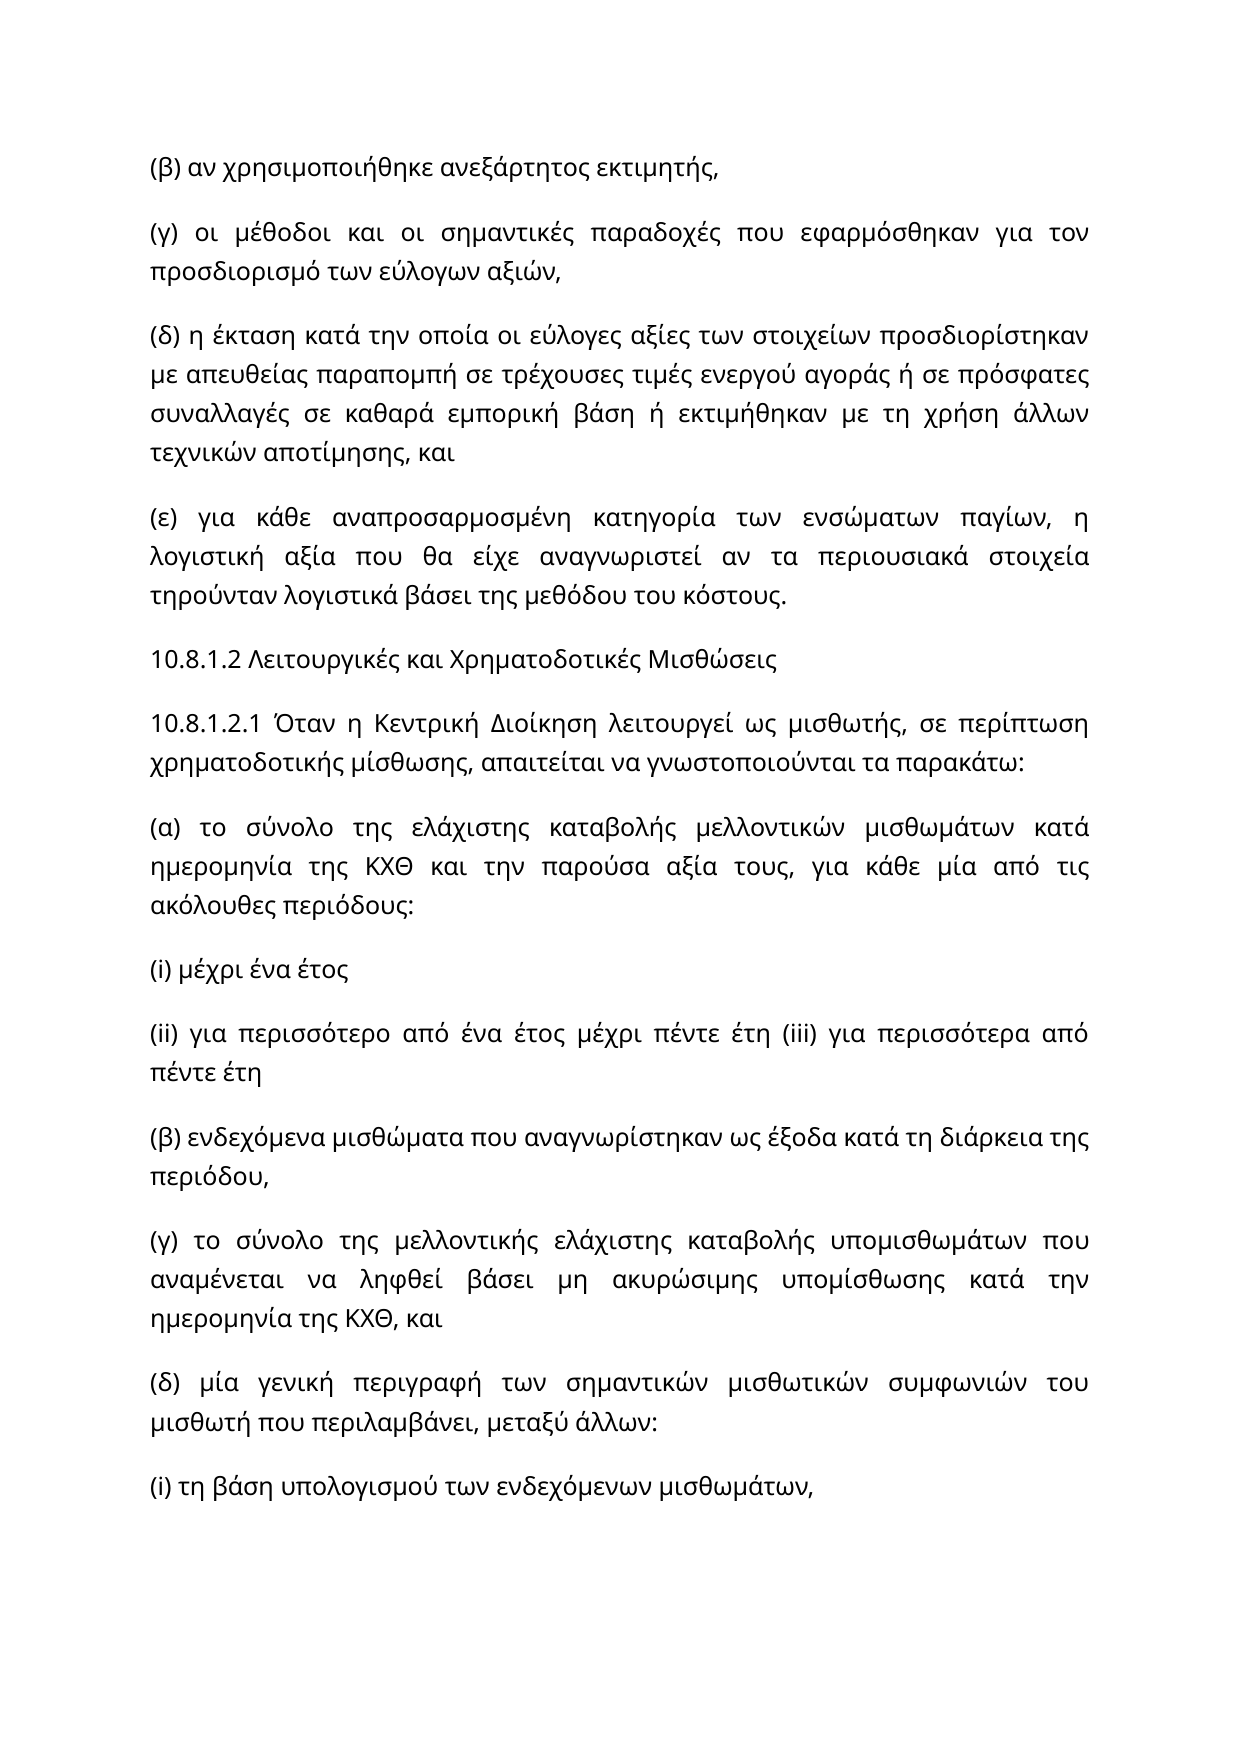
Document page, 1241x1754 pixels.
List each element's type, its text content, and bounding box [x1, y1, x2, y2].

text (i) τη βάση υπολογισμού των ενδεχόμενων μισθωμάτων, [150, 1468, 1090, 1502]
text (γ) το σύνολο της μελλοντικής ελάχιστης καταβολής υπομισθωμάτων που αναμένεται να ληφθεί βάσει μη ακυρώσιμης υπομίσθωσης κατά την ημερομηνία της ΚΧΘ, και [150, 1222, 1090, 1335]
text 10.8.1.2 Λειτουργικές και Χρηματοδοτικές Μισθώσεις [150, 642, 1090, 676]
text (δ) μία γενική περιγραφή των σημαντικών μισθωτικών συμφωνιών του μισθωτή που περιλαμβάνει, μεταξύ άλλων: [150, 1365, 1090, 1438]
text (β) αν χρησιμοποιήθηκε ανεξάρτητος εκτιμητής, [150, 150, 1090, 184]
text (i) μέχρι ένα έτος [150, 952, 1090, 986]
text (α) το σύνολο της ελάχιστης καταβολής μελλοντικών μισθωμάτων κατά ημερομηνία της ΚΧΘ και την παρούσα αξία τους, για κάθε μία από τις ακόλουθες περιόδους: [150, 809, 1090, 922]
text (β) ενδεχόμενα μισθώματα που αναγνωρίστηκαν ως έξοδα κατά τη διάρκεια της περιόδου, [150, 1119, 1090, 1192]
text (δ) η έκταση κατά την οποία οι εύλογες αξίες των στοιχείων προσδιορίστηκαν με απευθείας παραπομπή σε τρέχουσες τιμές ενεργού αγοράς ή σε πρόσφατες συναλλαγές σε καθαρά εμπορική βάση ή εκτιμήθηκαν με τη χρήση άλλων τεχνικών αποτίμησης, και [150, 317, 1090, 469]
text (ii) για περισσότερο από ένα έτος μέχρι πέντε έτη (iii) για περισσότερα από πέντε έτη [150, 1016, 1090, 1089]
text (γ) οι μέθοδοι και οι σημαντικές παραδοχές που εφαρμόσθηκαν για τον προσδιορισμό των εύλογων αξιών, [150, 214, 1090, 287]
text 10.8.1.2.1 Όταν η Κεντρική Διοίκηση λειτουργεί ως μισθωτής, σε περίπτωση χρηματοδοτικής μίσθωσης, απαιτείται να γνωστοποιούνται τα παρακάτω: [150, 706, 1090, 779]
text (ε) για κάθε αναπροσαρμοσμένη κατηγορία των ενσώματων παγίων, η λογιστική αξία που θα είχε αναγνωριστεί αν τα περιουσιακά στοιχεία τηρούνταν λογιστικά βάσει της μεθόδου του κόστους. [150, 499, 1090, 612]
